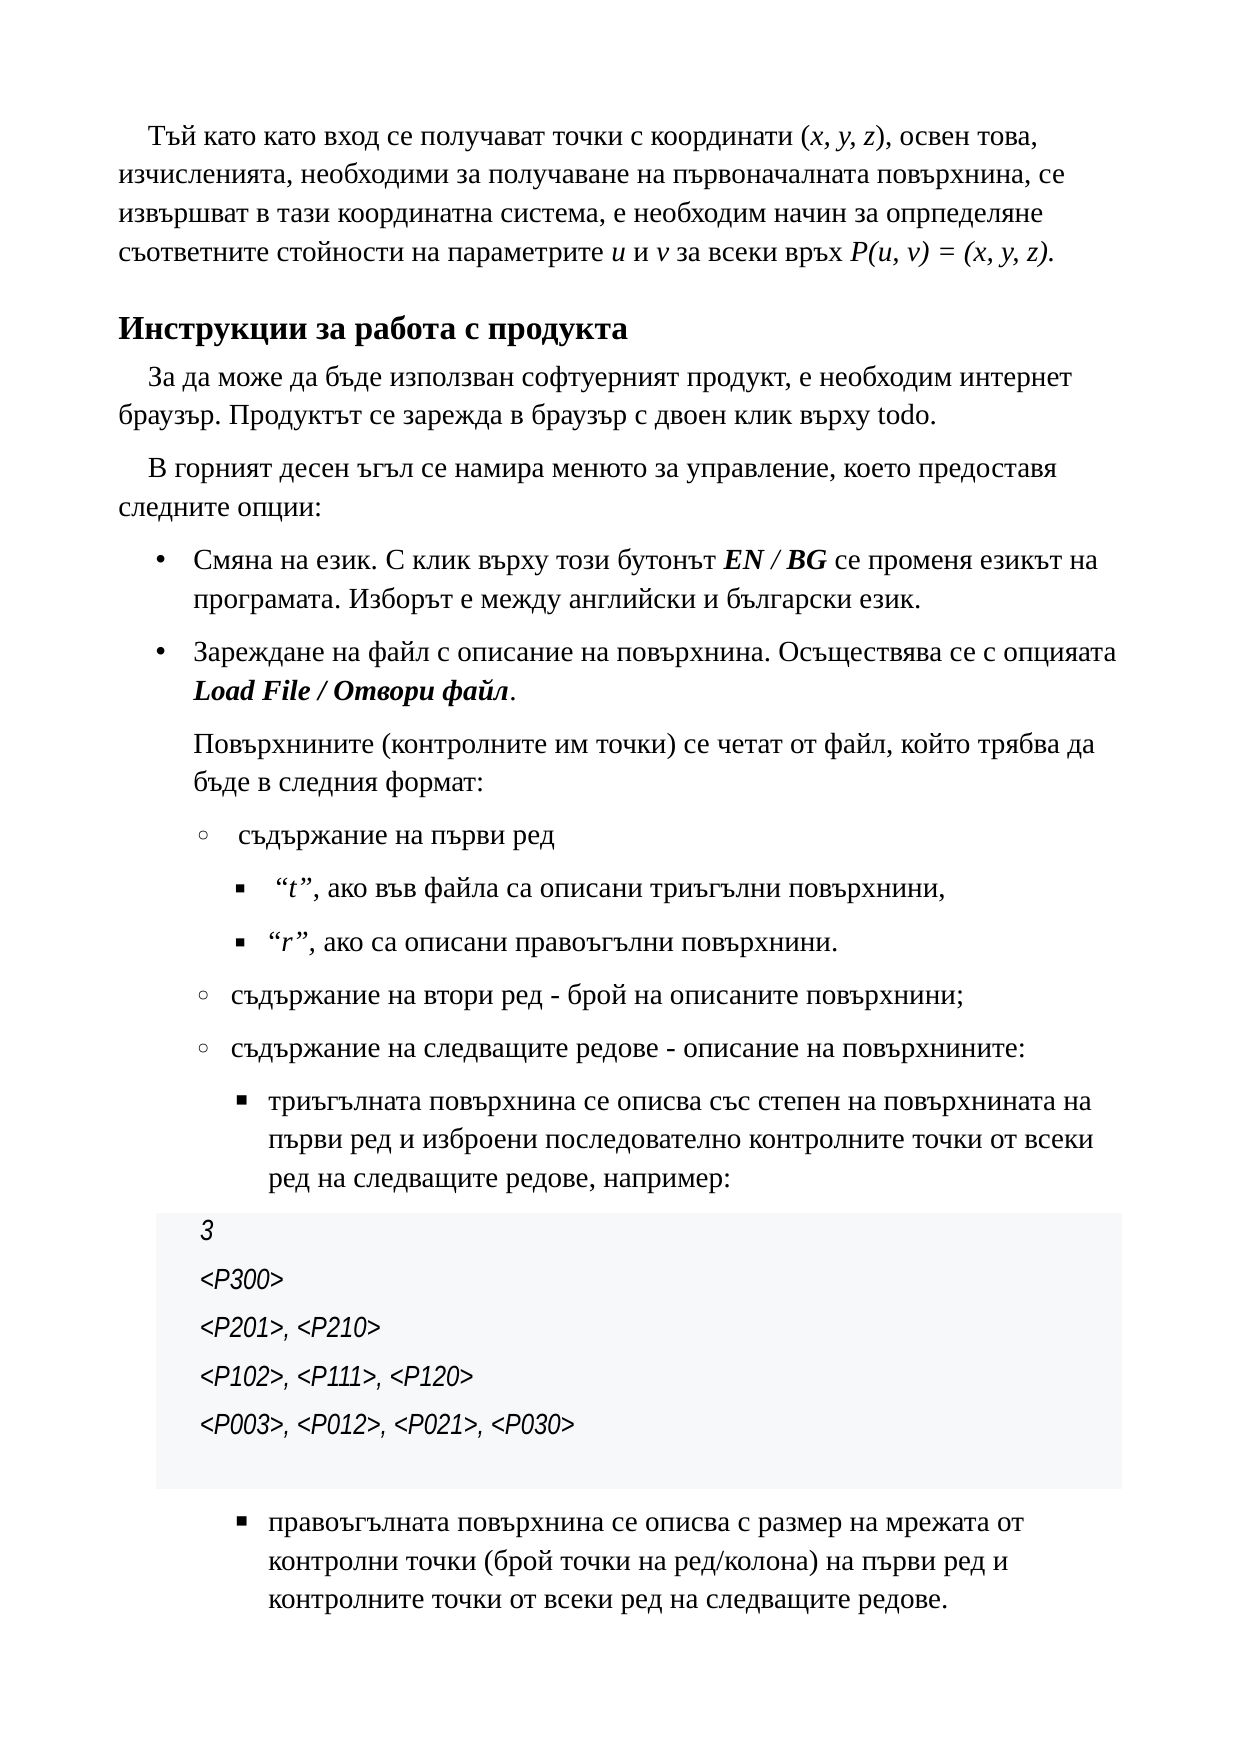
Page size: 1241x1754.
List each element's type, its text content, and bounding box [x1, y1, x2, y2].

list триъгълната повърхнина се описва със степен на повърхнината на първи ред и изброени последователно контролните точки от всеки ред на следващите редове, например: [231, 1083, 1122, 1194]
text За да може да бъде използван софтуерният продукт, е необходим интернет браузър. Продуктът се зарежда в браузър с двоен клик върху todo. [118, 359, 1122, 431]
list съдържание на първи ред [193, 817, 1122, 851]
list <P003>, <P012>, <P021>, <P030> [156, 1407, 1122, 1441]
subtitle Инструкции за работа с продукта [118, 308, 1122, 346]
list съдържание на следващите редове - описание на повърхнините: [193, 1030, 1122, 1063]
list <P201>, <P210> [156, 1310, 1122, 1344]
list <P102>, <P111>, <P120> [156, 1359, 1122, 1392]
list “t”, ако във файла са описани триъгълни повърхнини, [231, 871, 1122, 904]
text Тъй като като вход се получават точки с координати (x, y, z), освен това, изчисленията, необходими за получаване на първоначалната повърхнина, се извършват в тази координатна система, е необходим начин за опрпеделяне съответните стойности на параметрите u и v за всеки връх P(u, v) = (x, y, z). [118, 118, 1122, 267]
list съдържание на втори ред - брой на описаните повърхнини; [193, 977, 1122, 1010]
list “r”, ако са описани правоъгълни повърхнини. [231, 924, 1122, 957]
list Зареждане на файл с описание на повърхнина. Осъществява се с опцияата Load File / Отвори файл. [156, 634, 1122, 706]
list Повърхнините (контролните им точки) се четат от файл, който трябва да бъде в следния формат: [156, 726, 1122, 798]
list Смяна на език. С клик върху този бутонът EN / BG се променя езикът на програмата. Изборът е между английски и български език. [156, 542, 1122, 614]
list 3 [156, 1213, 1122, 1247]
list <P300> [156, 1262, 1122, 1295]
list правоъгълната повърхнина се описва с размер на мрежата от контролни точки (брой точки на ред/колона) на първи ред и контролните точки от всеки ред на следващите редове. [231, 1504, 1122, 1615]
text В горният десен ъгъл се намира менюто за управление, което предоставя следните опции: [118, 451, 1122, 523]
